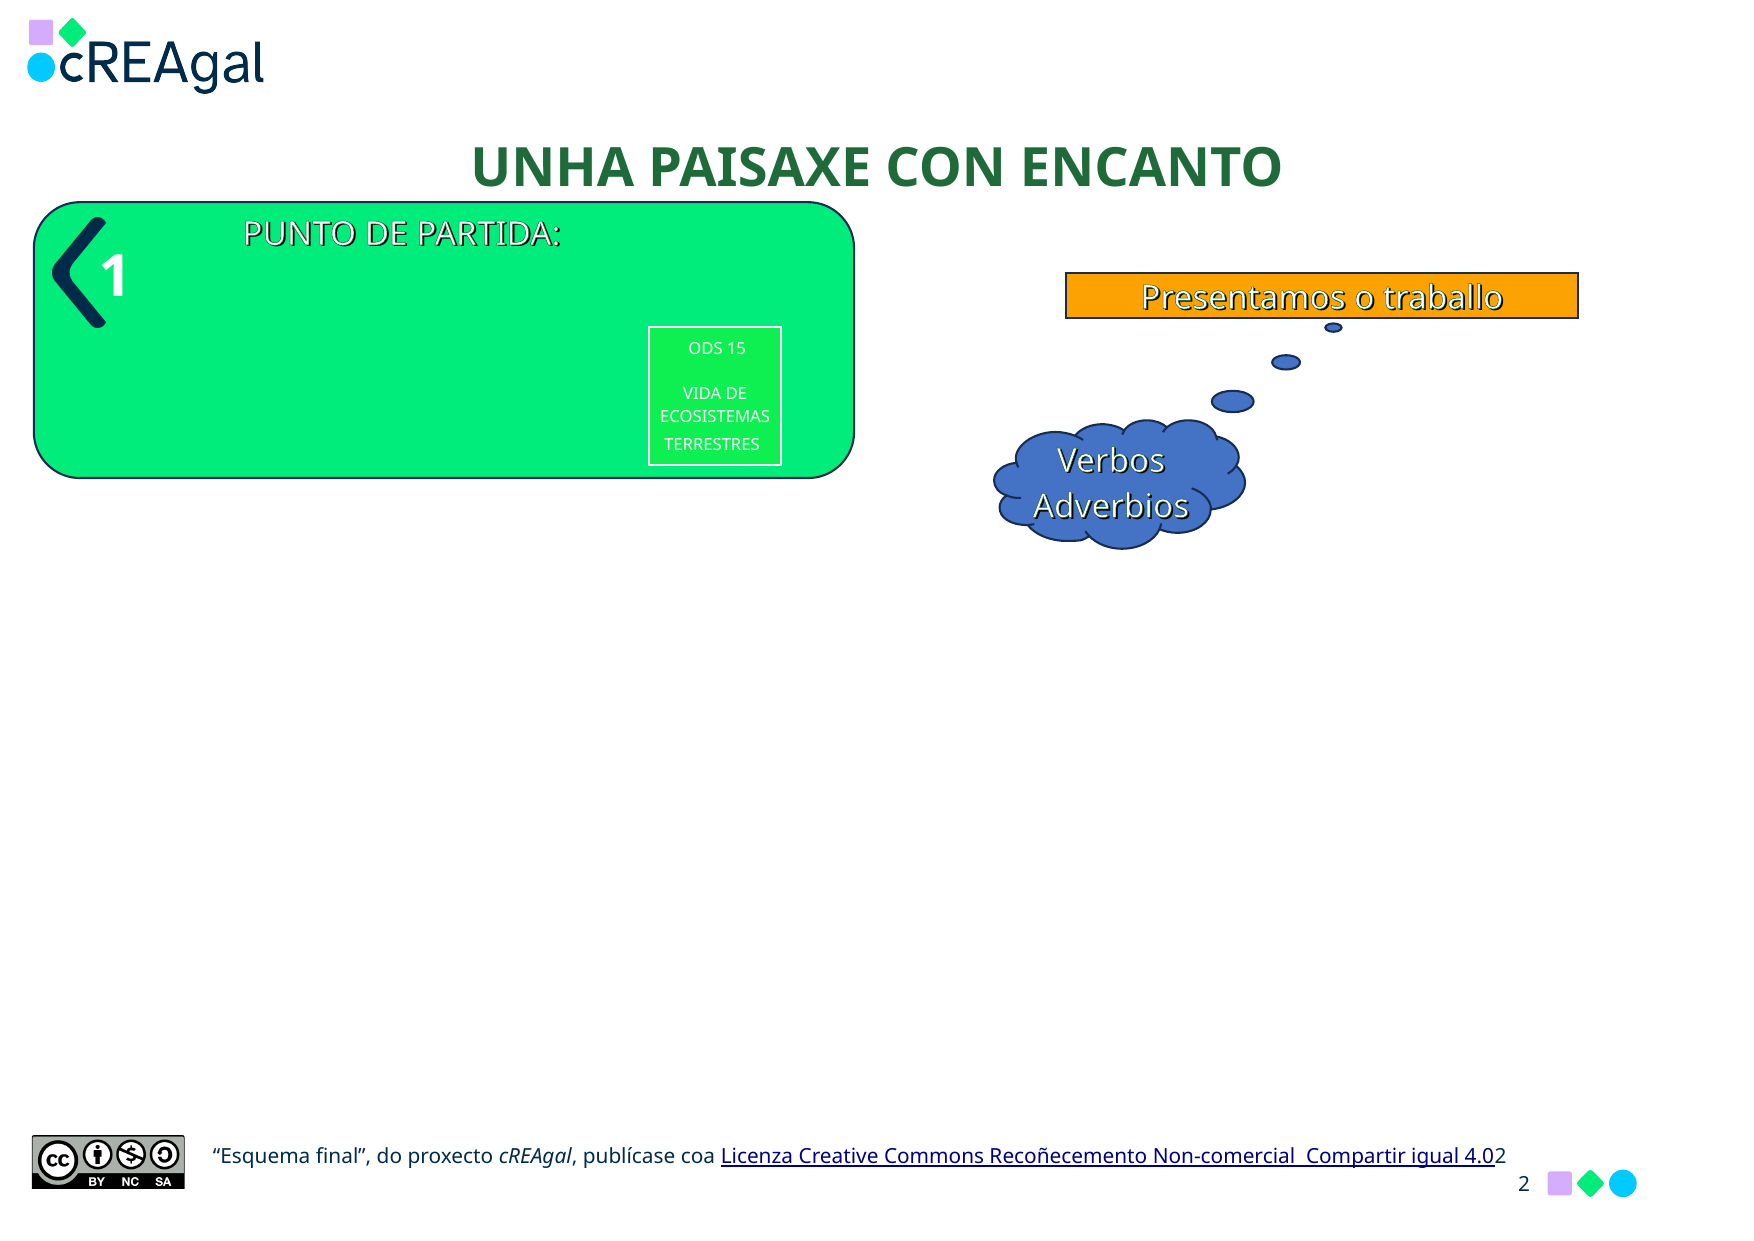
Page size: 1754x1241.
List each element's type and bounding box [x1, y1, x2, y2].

picture [31, 1135, 185, 1189]
picture [118, 217, 143, 245]
picture [52, 217, 112, 328]
picture [27, 18, 264, 94]
picture [119, 300, 143, 328]
